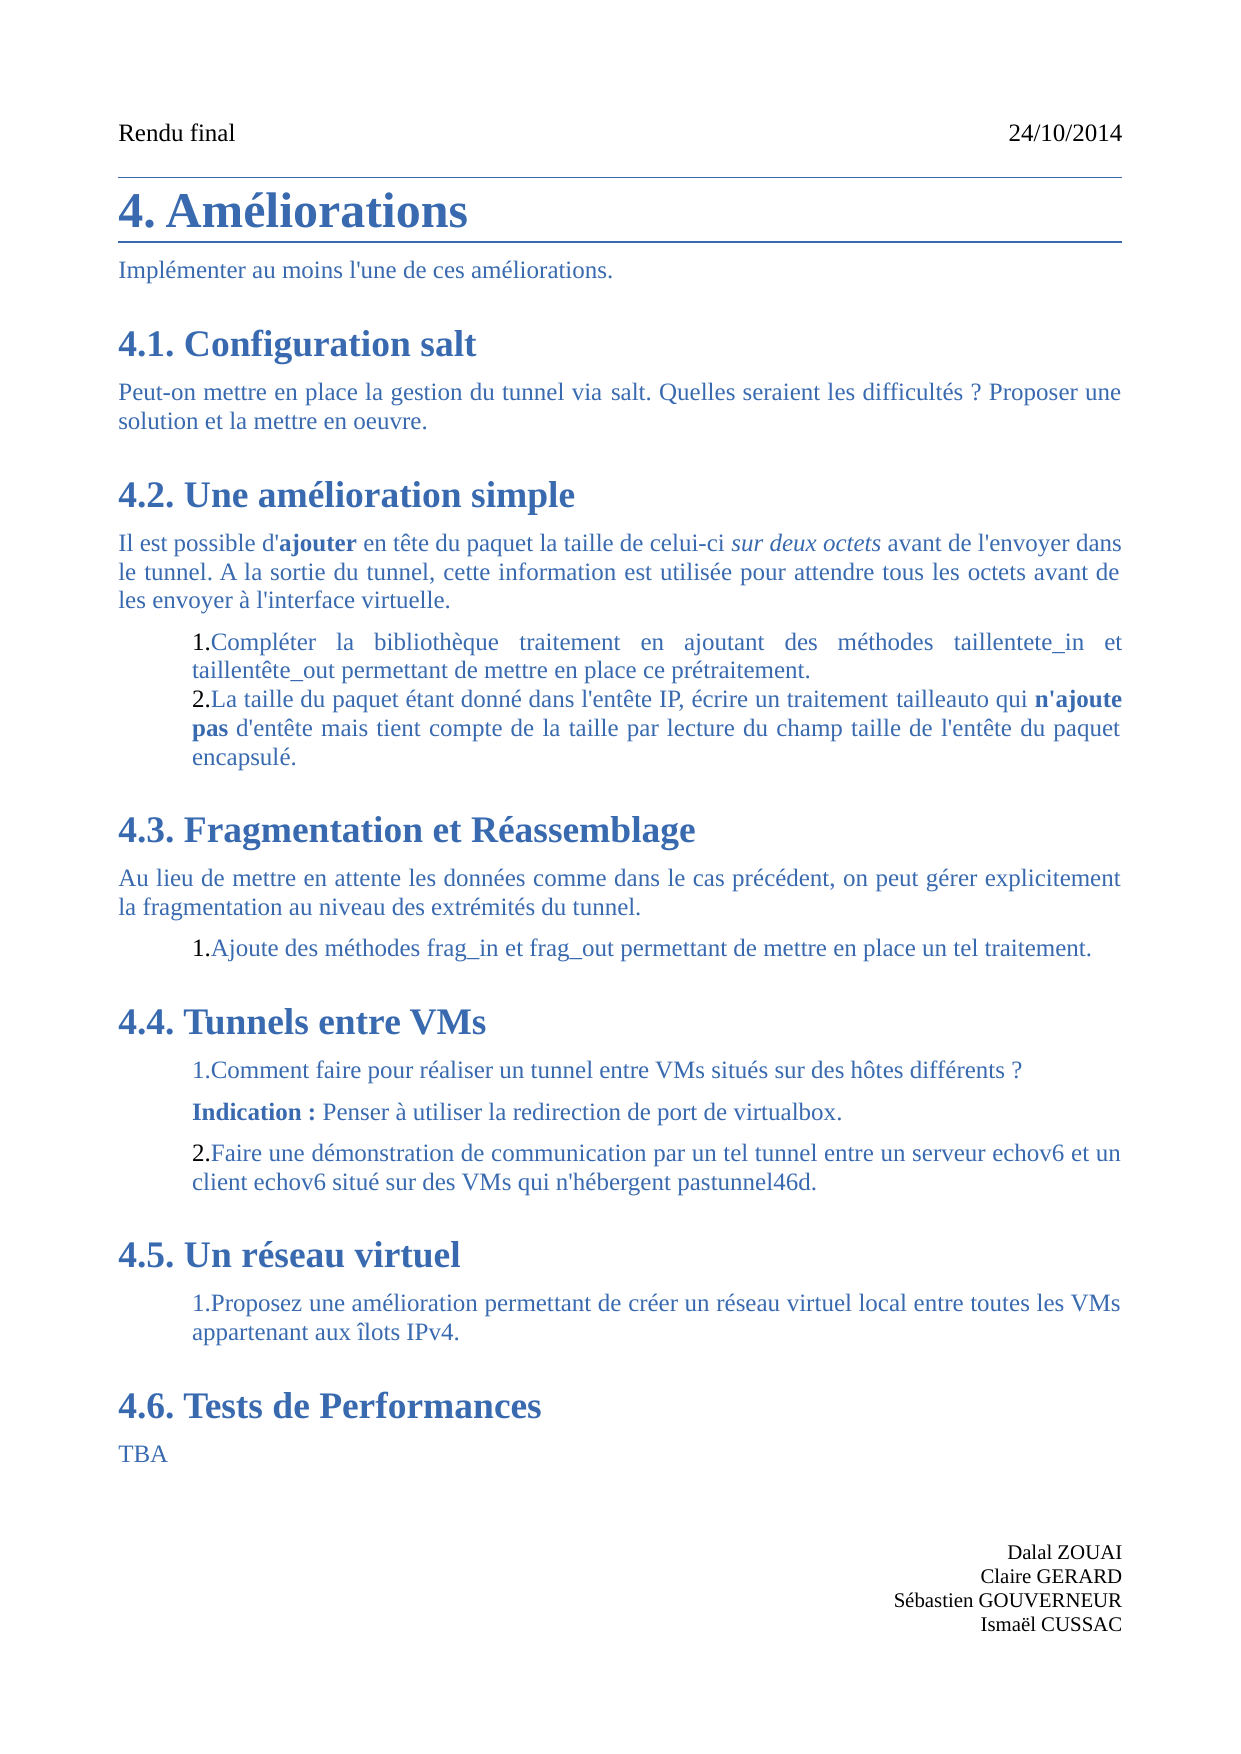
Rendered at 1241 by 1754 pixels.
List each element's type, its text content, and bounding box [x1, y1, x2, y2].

subtitle 4.4. Tunnels entre VMs [118, 1000, 1122, 1043]
list La taille du paquet étant donné dans l'entête IP, écrire un traitement tailleauto qui n'ajoute pas d'entête mais tient compte de la taille par lecture du champ taille de l'entête du paquet encapsulé. [118, 684, 1122, 770]
text Au lieu de mettre en attente les données comme dans le cas précédent, on peut gérer explicitement la fragmentation au niveau des extrémités du tunnel. [118, 863, 1122, 921]
text Il est possible d'ajouter en tête du paquet la taille de celui-ci sur deux octets avant de l'envoyer dans le tunnel. A la sortie du tunnel, cette information est utilisée pour attendre tous les octets avant de les envoyer à l'interface virtuelle. [118, 528, 1122, 614]
subtitle 4. Améliorations [118, 178, 1122, 241]
subtitle 4.3. Fragmentation et Réassemblage [118, 808, 1122, 851]
subtitle 4.2. Une amélioration simple [118, 472, 1122, 515]
list Compléter la bibliothèque traitement en ajoutant des méthodes taillentete_in et taillentête_out permettant de mettre en place ce prétraitement. [118, 627, 1122, 684]
text Implémenter au moins l'une de ces améliorations. [118, 255, 1122, 284]
subtitle 4.1. Configuration salt [118, 322, 1122, 365]
list Proposez une amélioration permettant de créer un réseau virtuel local entre toutes les VMs appartenant aux îlots IPv4. [118, 1288, 1122, 1346]
list Comment faire pour réaliser un tunnel entre VMs situés sur des hôtes différents ? [118, 1055, 1122, 1084]
subtitle 4.6. Tests de Performances [118, 1383, 1122, 1427]
list Ajoute des méthodes frag_in et frag_out permettant de mettre en place un tel traitement. [118, 933, 1122, 962]
subtitle 4.5. Un réseau virtuel [118, 1233, 1122, 1276]
text Peut-on mettre en place la gestion du tunnel via salt. Quelles seraient les difficultés ? Proposer une solution et la mettre en oeuvre. [118, 377, 1122, 435]
text TBA [118, 1439, 1122, 1468]
list Indication : Penser à utiliser la redirection de port de virtualbox. [118, 1097, 1122, 1125]
list Faire une démonstration de communication par un tel tunnel entre un serveur echov6 et un client echov6 situé sur des VMs qui n'hébergent pastunnel46d. [118, 1138, 1122, 1195]
